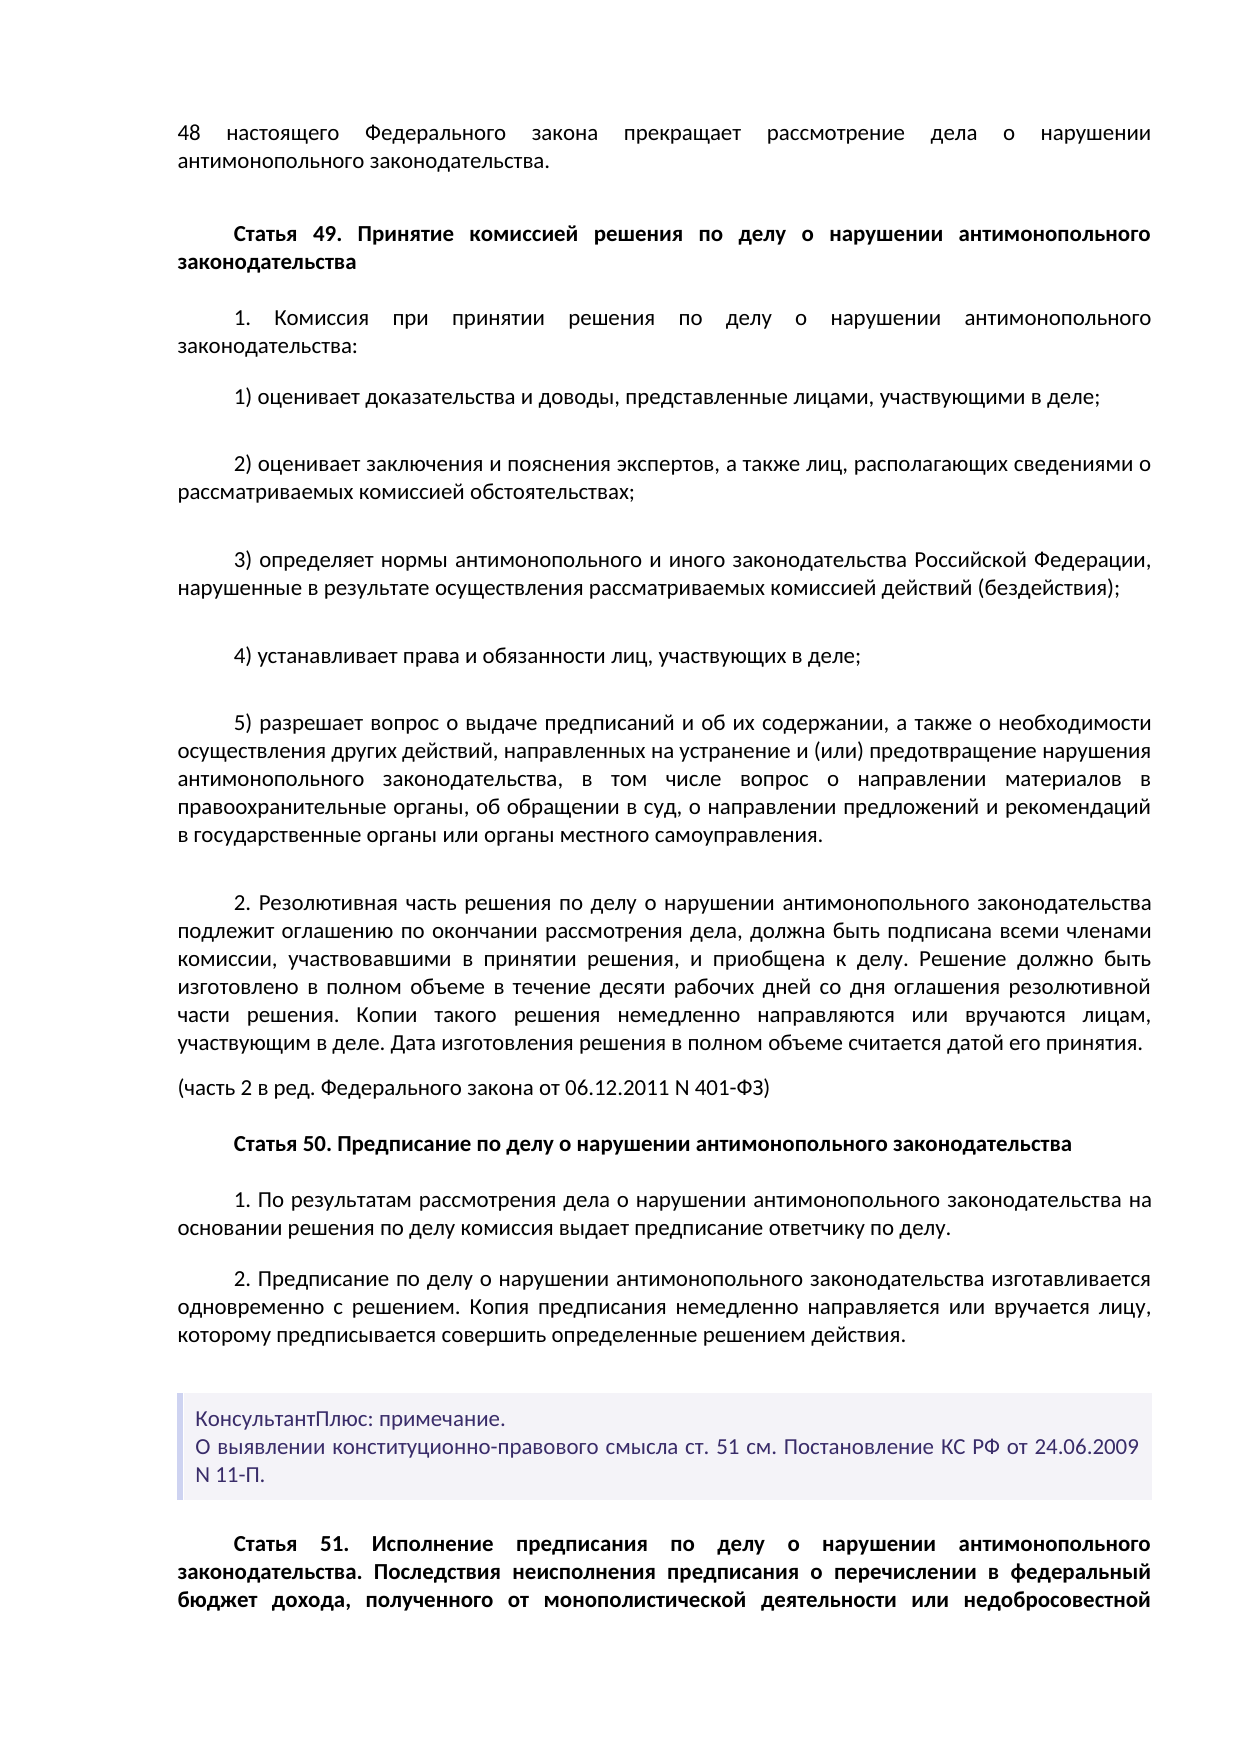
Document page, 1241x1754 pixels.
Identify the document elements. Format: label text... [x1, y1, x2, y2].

text 5) разрешает вопрос о выдаче предписаний и об их содержании, а также о необходимости осуществления других действий, направленных на устранение и (или) предотвращение нарушения антимонопольного законодательства, в том числе вопрос о направлении материалов в правоохранительные органы, об обращении в суд, о направлении предложений и рекомендаций в государственные органы или органы местного самоуправления. [177, 708, 1152, 848]
text 2) оценивает заключения и пояснения экспертов, а также лиц, располагающих сведениями о рассматриваемых комиссией обстоятельствах; [177, 449, 1152, 506]
text 1. Комиссия при принятии решения по делу о нарушении антимонопольного законодательства: [177, 303, 1152, 359]
table_header [177, 1393, 183, 1500]
text 3) определяет нормы антимонопольного и иного законодательства Российской Федерации, нарушенные в результате осуществления рассматриваемых комиссией действий (бездействия); [177, 545, 1152, 601]
title Статья 49. Принятие комиссией решения по делу о нарушении антимонопольного законодательства [177, 219, 1152, 275]
table_header [184, 1393, 195, 1500]
text 1. По результатам рассмотрения дела о нарушении антимонопольного законодательства на основании решения по делу комиссия выдает предписание ответчику по делу. [177, 1185, 1152, 1241]
table_header [1140, 1393, 1152, 1500]
text 2. Предписание по делу о нарушении антимонопольного законодательства изготавливается одновременно с решением. Копия предписания немедленно направляется или вручается лицу, которому предписывается совершить определенные решением действия. [177, 1264, 1152, 1348]
text 2. Резолютивная часть решения по делу о нарушении антимонопольного законодательства подлежит оглашению по окончании рассмотрения дела, должна быть подписана всеми членами комиссии, участвовавшими в принятии решения, и приобщена к делу. Решение должно быть изготовлено в полном объеме в течение десяти рабочих дней со дня оглашения резолютивной части решения. Копии такого решения немедленно направляются или вручаются лицам, участвующим в деле. Дата изготовления решения в полном объеме считается датой его принятия. [177, 888, 1152, 1056]
text 48 настоящего Федерального закона прекращает рассмотрение дела о нарушении антимонопольного законодательства. [177, 118, 1152, 174]
text (часть 2 в ред. Федерального закона от 06.12.2011 N 401-ФЗ) [177, 1073, 1152, 1101]
text 1) оценивает доказательства и доводы, представленные лицами, участвующими в деле; [177, 382, 1152, 410]
title Статья 51. Исполнение предписания по делу о нарушении антимонопольного законодательства. Последствия неисполнения предписания о перечислении в федеральный бюджет дохода, полученного от монополистической деятельности или недобросовестной [177, 1529, 1152, 1613]
text 4) устанавливает права и обязанности лиц, участвующих в деле; [177, 641, 1152, 669]
table_header КонсультантПлюс: примечание. О выявлении конституционно-правового смысла ст. 51 см. Постановление КС РФ от 24.06.2009 N 11-П. [195, 1393, 1140, 1500]
title Статья 50. Предписание по делу о нарушении антимонопольного законодательства [177, 1129, 1152, 1157]
